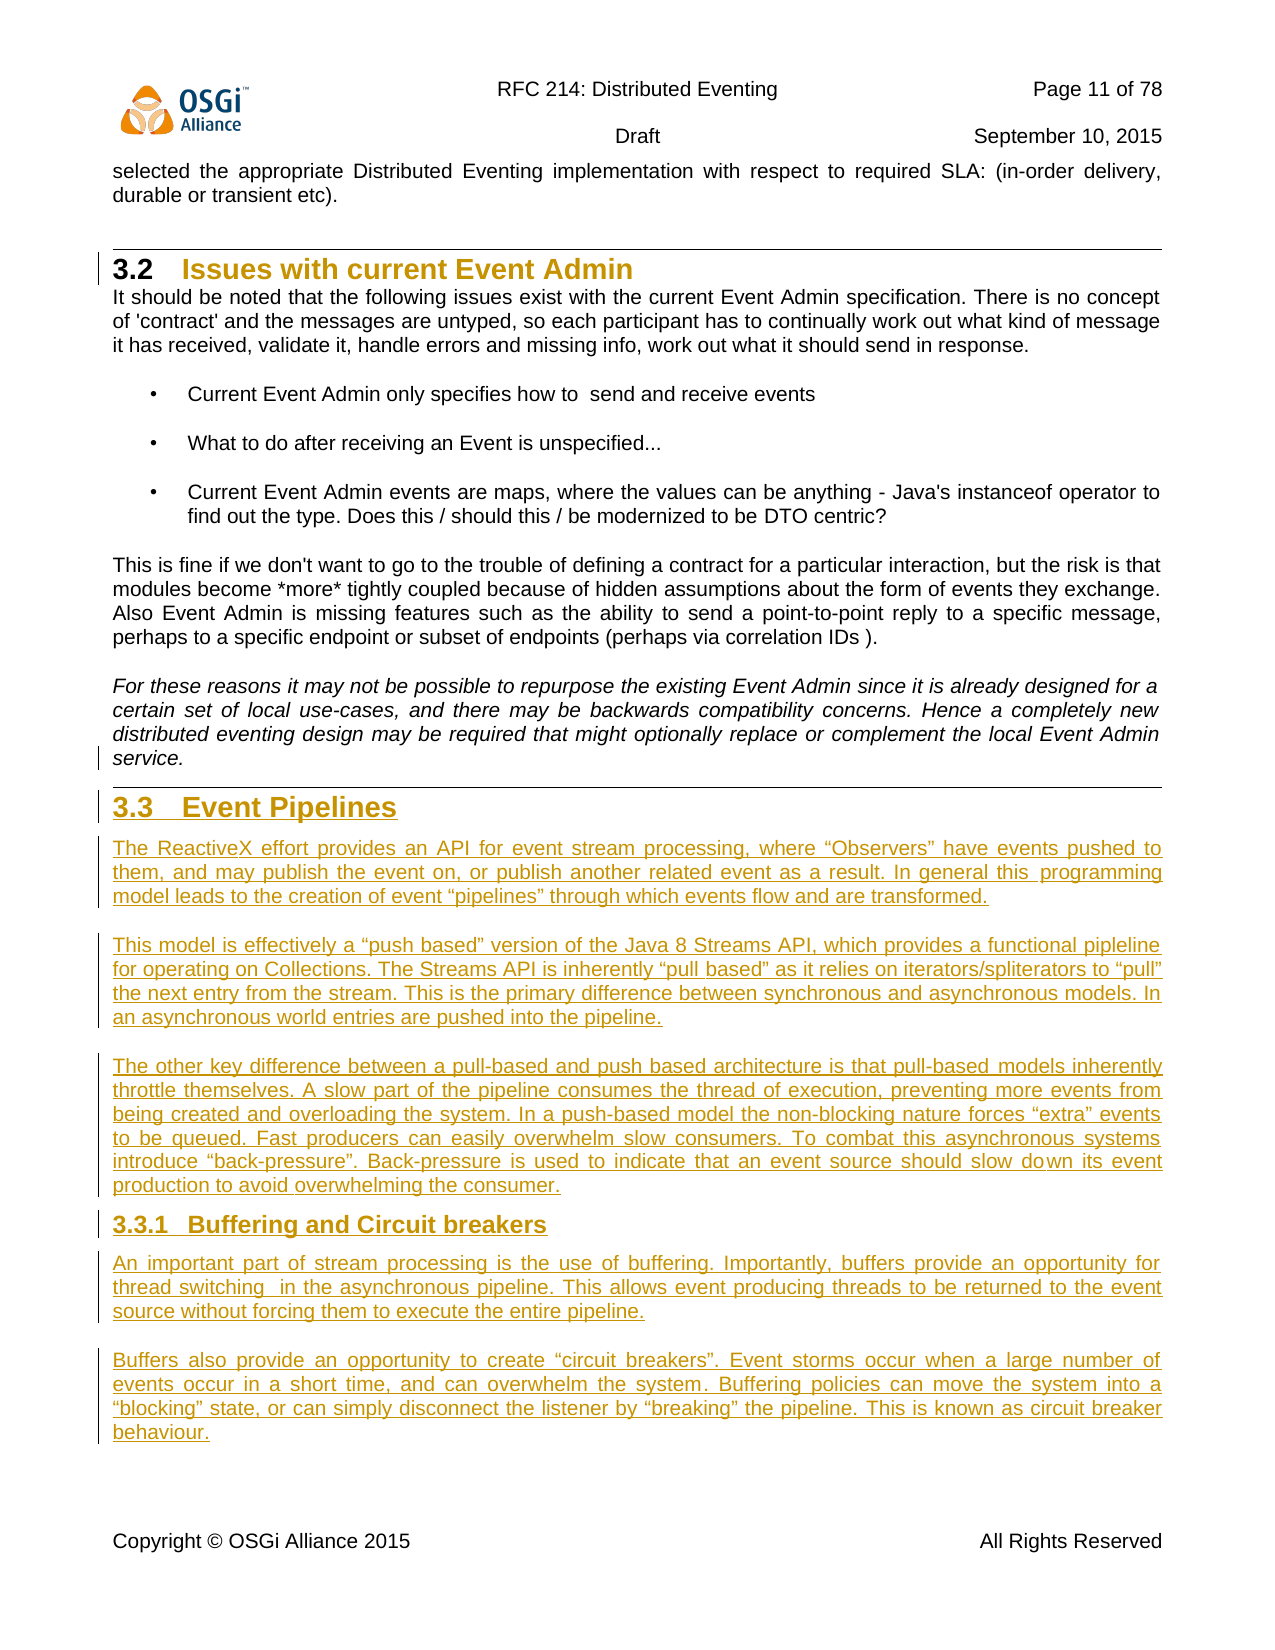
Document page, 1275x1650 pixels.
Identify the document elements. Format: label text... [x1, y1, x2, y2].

text to be queued. Fast producers can easily overwhelm slow consumers. To combat this asynchronous systems introduce “back-pressure”. Back-pressure is used to indicate that an event source should slow down its event [112, 1123, 1162, 1170]
list What to do after receiving an Event is unspecified... [150, 431, 1162, 455]
text throttle themselves. A slow part of the pipeline consumes the thread of execution, preventing more events from [112, 1075, 1162, 1098]
text selected the appropriate Distributed Eventing implementation with respect to required SLA: (in-order delivery, durable or transient etc). [112, 159, 1162, 207]
text behaviour. [112, 1418, 1162, 1444]
list Current Event Admin events are maps, where the values can be anything - Java's instanceof operator to find out the type. Does this / should this / be modernized to be DTO centric? [150, 480, 1162, 528]
text An important part of stream processing is the use of buffering. Importantly, buffers provide an opportunity for thread switching in the asynchronous pipeline. This allows event producing threads to be returned to the event [112, 1251, 1162, 1296]
subtitle Buffering and Circuit breakers [112, 1210, 1162, 1238]
text the next entry from the stream. This is the primary difference between synchronous and asynchronous models. In [112, 979, 1162, 1002]
text The ReactiveX effort provides an API for event stream processing, where “Observers” have events pushed to [112, 836, 1162, 857]
text events occur in a short time, and can overwhelm the system. Buffering policies can move the system into a [112, 1370, 1162, 1393]
text being created and overloading the system. In a push-based model the non-blocking nature forces “extra” events [112, 1099, 1162, 1122]
picture [113, 78, 257, 142]
text The other key difference between a pull-based and push based architecture is that pull-based models inherently [112, 1053, 1162, 1074]
text Buffers also provide an opportunity to create “circuit breakers”. Event storms occur when a large number of [112, 1348, 1162, 1369]
text source without forcing them to execute the entire pipeline. [112, 1297, 1162, 1323]
subtitle Issues with current Event Admin [112, 250, 1162, 285]
text for operating on Collections. The Streams API is inherently “pull based” as it relies on iterators/spliterators to “pull” [112, 955, 1162, 978]
text This is fine if we don't want to go to the trouble of defining a contract for a particular interaction, but the risk is that modules become *more* tightly coupled because of hidden assumptions about the form of events they exchange. Also Event Admin is missing features such as the ability to send a point-to-point reply to a specific message, perhaps to a specific endpoint or subset of endpoints (perhaps via correlation IDs ). [112, 553, 1162, 649]
text It should be noted that the following issues exist with the current Event Admin specification. There is no concept of 'contract' and the messages are untyped, so each participant has to continually work out what kind of message it has received, validate it, handle errors and missing info, work out what it should send in response. [112, 285, 1162, 357]
text “blocking” state, or can simply disconnect the listener by “breaking” the pipeline. This is known as circuit breaker [112, 1394, 1162, 1417]
text them, and may publish the event on, or publish another related event as a result. In general this programming model leads to the creation of event “pipelines” through which events flow and are transformed. [112, 858, 1162, 908]
text This model is effectively a “push based” version of the Java 8 Streams API, which provides a functional pipleline [112, 933, 1162, 954]
text an asynchronous world entries are pushed into the pipeline. [112, 1003, 1162, 1028]
subtitle Event Pipelines [112, 788, 1162, 823]
text production to avoid overwhelming the consumer. [112, 1171, 1162, 1197]
list Current Event Admin only specifies how to send and receive events [150, 382, 1162, 406]
text For these reasons it may not be possible to repurpose the existing Event Admin since it is already designed for a certain set of local use-cases, and there may be backwards compatibility concerns. Hence a completely new distributed eventing design may be required that might optionally replace or complement the local Event Admin service. [112, 674, 1162, 770]
